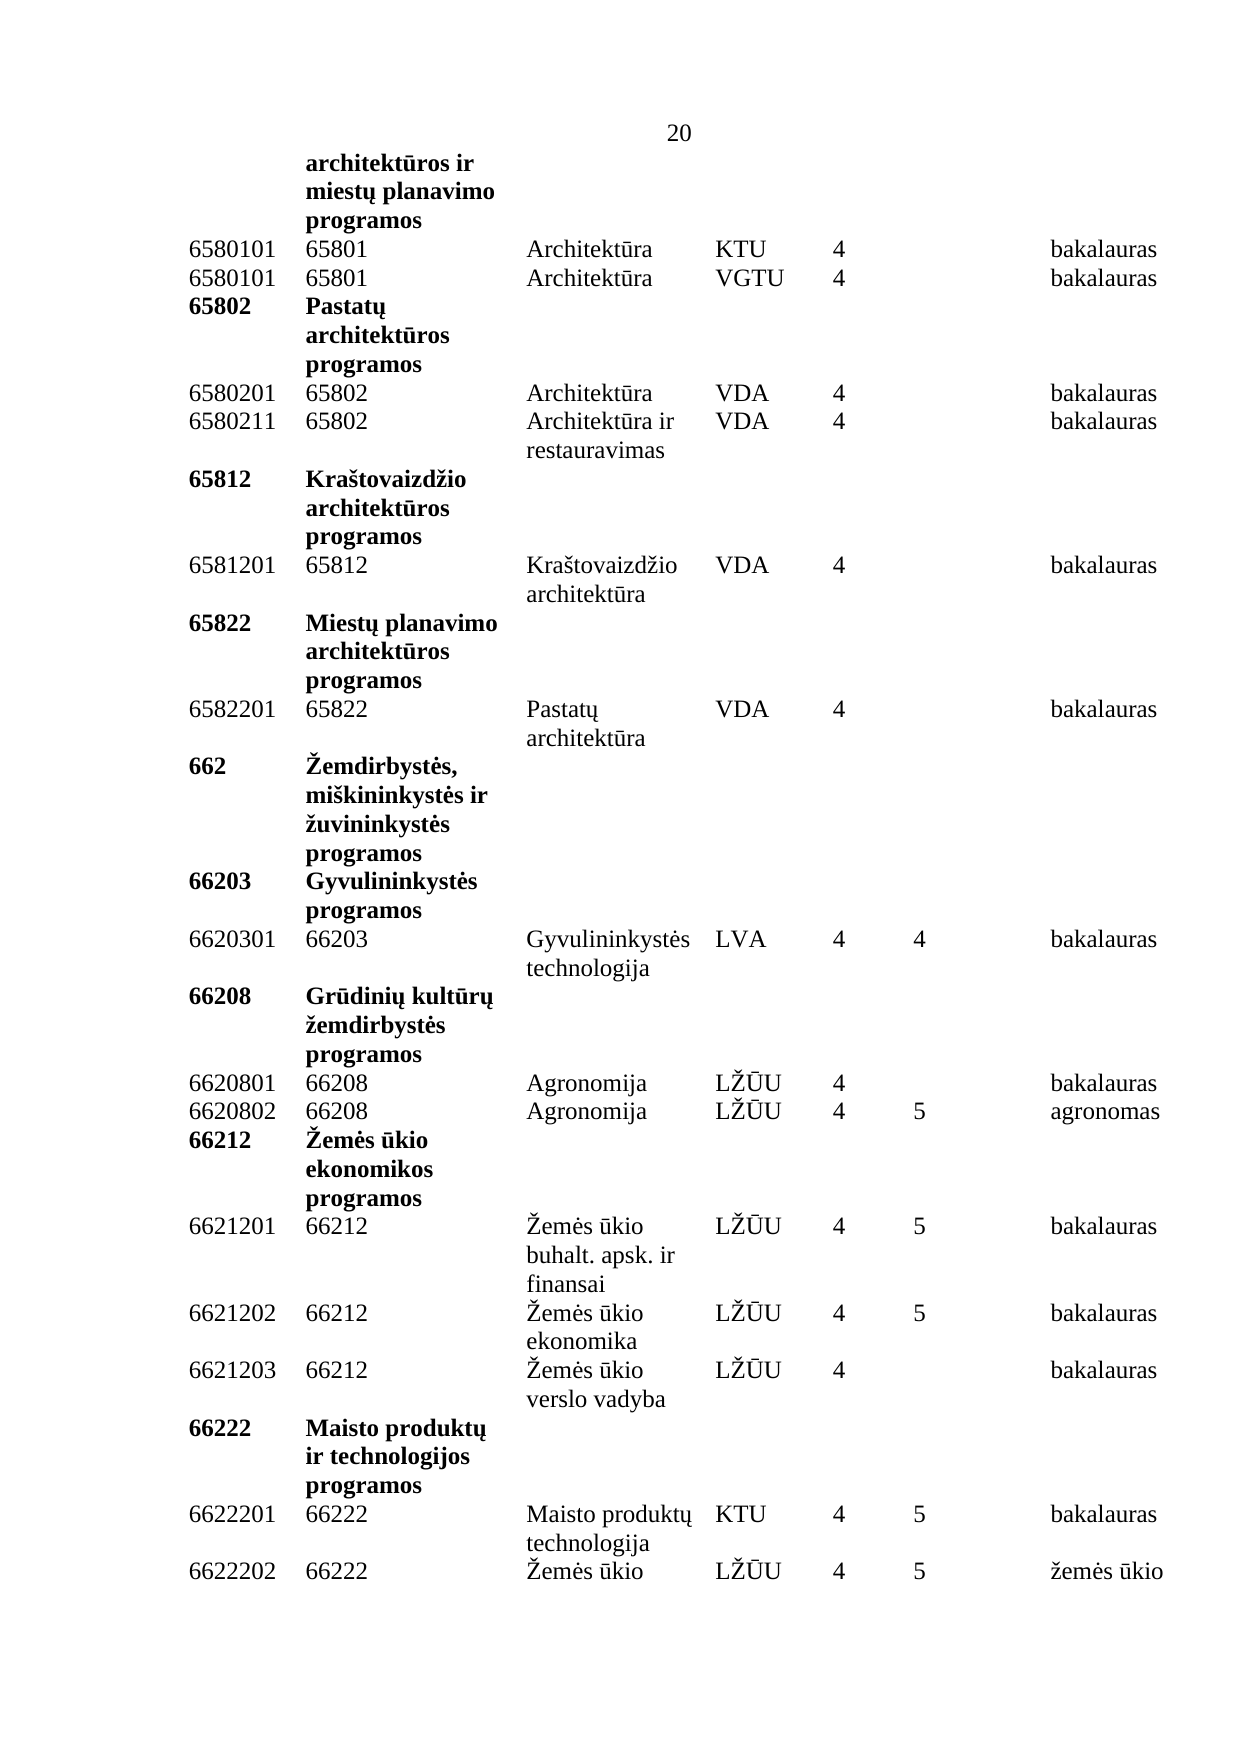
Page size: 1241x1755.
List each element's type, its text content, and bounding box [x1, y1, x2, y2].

table_cell [1202, 1556, 1207, 1585]
table_cell [821, 608, 902, 694]
table_cell [1197, 924, 1202, 981]
table_cell [1202, 1499, 1207, 1556]
table_cell 4 [821, 263, 902, 291]
table_cell [1197, 1413, 1202, 1499]
table_cell 6580101 [177, 234, 294, 263]
table_cell Žemės ūkio buhalt. apsk. ir finansai [515, 1211, 704, 1298]
table_cell [1202, 608, 1207, 694]
table_cell [902, 234, 973, 263]
table_cell Architektūra [515, 263, 704, 291]
table_cell [973, 1068, 1039, 1096]
table_cell LŽŪU [704, 1068, 821, 1096]
table_cell Architektūra [515, 234, 704, 263]
table_cell [821, 981, 902, 1068]
table_cell Kraštovaizdžio architektūros programos [294, 464, 515, 550]
table_cell [1039, 981, 1197, 1068]
table_cell [704, 291, 821, 378]
table_cell [973, 464, 1039, 550]
table_cell 66208 [294, 1068, 515, 1096]
table_cell 6582201 [177, 694, 294, 751]
table_cell [1202, 1355, 1207, 1413]
table_cell [821, 464, 902, 550]
table_cell [902, 1125, 973, 1211]
table_cell 6622202 [177, 1556, 294, 1585]
table_cell [1197, 1068, 1202, 1096]
table_cell bakalauras [1039, 550, 1197, 608]
table_cell Miestų planavimo architektūros programos [294, 608, 515, 694]
table_cell bakalauras [1039, 406, 1197, 464]
table_cell Gyvulininkystės technologija [515, 924, 704, 981]
table_cell [704, 751, 821, 866]
table_cell 5 [902, 1556, 973, 1585]
table_cell [973, 378, 1039, 406]
table_cell 66222 [177, 1413, 294, 1499]
table_cell [821, 751, 902, 866]
table_cell 65801 [294, 263, 515, 291]
table_cell bakalauras [1039, 1068, 1197, 1096]
table_cell Agronomija [515, 1068, 704, 1096]
table_cell 65802 [294, 406, 515, 464]
table_cell Pastatų architektūra [515, 694, 704, 751]
table_cell 4 [821, 1556, 902, 1585]
table_cell [515, 291, 704, 378]
table_cell bakalauras [1039, 234, 1197, 263]
table_cell 66212 [294, 1298, 515, 1355]
table_cell 5 [902, 1499, 973, 1556]
table_cell [973, 694, 1039, 751]
table_cell 66212 [294, 1355, 515, 1413]
table_cell [704, 608, 821, 694]
table_cell 65802 [294, 378, 515, 406]
table_cell [1202, 924, 1207, 981]
table_cell [1039, 751, 1197, 866]
table_cell LŽŪU [704, 1355, 821, 1413]
table_cell [973, 1499, 1039, 1556]
table_cell [902, 866, 973, 924]
table_cell [1197, 866, 1202, 924]
table_cell [902, 1068, 973, 1096]
table_cell bakalauras [1039, 1355, 1197, 1413]
table_cell LVA [704, 924, 821, 981]
table_cell 66203 [294, 924, 515, 981]
table_cell [1197, 1556, 1202, 1585]
table_cell [1197, 378, 1202, 406]
table_cell VDA [704, 550, 821, 608]
table_cell LŽŪU [704, 1096, 821, 1125]
table_cell [902, 291, 973, 378]
table_cell Maisto produktų technologija [515, 1499, 704, 1556]
table_cell 4 [821, 694, 902, 751]
table_cell [1197, 1096, 1202, 1125]
table_cell [515, 981, 704, 1068]
table_cell [1039, 1413, 1197, 1499]
table_cell [973, 550, 1039, 608]
table_cell 6620301 [177, 924, 294, 981]
table_cell [902, 694, 973, 751]
table_cell [973, 1298, 1039, 1355]
table_cell [1039, 1125, 1197, 1211]
table_cell [902, 981, 973, 1068]
table_cell [704, 1413, 821, 1499]
table_cell LŽŪU [704, 1556, 821, 1585]
table_cell 66222 [294, 1499, 515, 1556]
table_cell [1202, 1125, 1207, 1211]
table_cell [1039, 608, 1197, 694]
table_cell [902, 550, 973, 608]
table_cell 6621202 [177, 1298, 294, 1355]
table_cell [1197, 550, 1202, 608]
table_cell Gyvulininkystės programos [294, 866, 515, 924]
table_cell 65812 [177, 464, 294, 550]
table_cell [515, 464, 704, 550]
table_cell bakalauras [1039, 924, 1197, 981]
table_cell 6580201 [177, 378, 294, 406]
table_cell [1039, 464, 1197, 550]
table_cell [1202, 1298, 1207, 1355]
table_cell [902, 751, 973, 866]
table_cell Žemės ūkio ekonomikos programos [294, 1125, 515, 1211]
table_cell [1197, 1499, 1202, 1556]
table_cell 6620802 [177, 1096, 294, 1125]
table_cell 6620801 [177, 1068, 294, 1096]
table_cell [1197, 608, 1202, 694]
table_cell [973, 263, 1039, 291]
table_cell 6580211 [177, 406, 294, 464]
table_cell [1039, 148, 1197, 234]
table_cell 6622201 [177, 1499, 294, 1556]
table_cell 5 [902, 1096, 973, 1125]
table_cell [1202, 291, 1207, 378]
table_cell [1202, 1211, 1207, 1298]
table_cell 4 [821, 378, 902, 406]
table_cell [704, 866, 821, 924]
table_cell 66212 [177, 1125, 294, 1211]
table_cell 4 [821, 1499, 902, 1556]
table_cell [1202, 751, 1207, 866]
table_cell [973, 234, 1039, 263]
table_cell Agronomija [515, 1096, 704, 1125]
table_cell [1197, 464, 1202, 550]
table_cell 65812 [294, 550, 515, 608]
table_cell [902, 148, 973, 234]
table_cell [821, 1413, 902, 1499]
table_cell [1202, 1096, 1207, 1125]
table_cell 4 [821, 406, 902, 464]
table_cell [1197, 1125, 1202, 1211]
table_cell [515, 1413, 704, 1499]
table_cell [902, 464, 973, 550]
table_cell [1197, 1298, 1202, 1355]
table_cell [902, 406, 973, 464]
table_cell bakalauras [1039, 1499, 1197, 1556]
table_cell [973, 406, 1039, 464]
table_cell [1197, 148, 1202, 234]
table_cell 4 [821, 1211, 902, 1298]
table_cell VDA [704, 378, 821, 406]
table_cell 4 [902, 924, 973, 981]
table_cell [973, 1125, 1039, 1211]
table_cell [704, 464, 821, 550]
table_cell Maisto produktų ir technologijos programos [294, 1413, 515, 1499]
table_cell 66208 [177, 981, 294, 1068]
table_cell 6581201 [177, 550, 294, 608]
table_cell 4 [821, 1068, 902, 1096]
table_cell [1202, 550, 1207, 608]
table_cell [821, 148, 902, 234]
table_cell [1202, 981, 1207, 1068]
table_cell LŽŪU [704, 1211, 821, 1298]
table_cell [902, 1413, 973, 1499]
table_cell [1197, 751, 1202, 866]
table_cell 4 [821, 234, 902, 263]
table_cell Grūdinių kultūrų žemdirbystės programos [294, 981, 515, 1068]
table_cell [973, 1355, 1039, 1413]
table_cell KTU [704, 1499, 821, 1556]
table_cell [704, 148, 821, 234]
table_cell [1197, 234, 1202, 263]
table_cell Žemės ūkio ekonomika [515, 1298, 704, 1355]
table_cell [1197, 694, 1202, 751]
table_cell 4 [821, 550, 902, 608]
table_cell [973, 291, 1039, 378]
table_cell bakalauras [1039, 694, 1197, 751]
table_cell [1197, 291, 1202, 378]
table_cell 4 [821, 1355, 902, 1413]
table_cell architektūros ir miestų planavimo programos [294, 148, 515, 234]
table_cell [1202, 148, 1207, 234]
table_cell 4 [821, 1096, 902, 1125]
table_cell 66222 [294, 1556, 515, 1585]
table_cell [515, 608, 704, 694]
table_cell Žemės ūkio [515, 1556, 704, 1585]
table_cell [973, 924, 1039, 981]
table_cell Žemės ūkio verslo vadyba [515, 1355, 704, 1413]
table_cell Architektūra ir restauravimas [515, 406, 704, 464]
table_cell [1202, 464, 1207, 550]
table_cell [515, 866, 704, 924]
table_cell [1039, 866, 1197, 924]
table_cell 6621201 [177, 1211, 294, 1298]
table_cell [1197, 406, 1202, 464]
table_cell žemės ūkio [1039, 1556, 1197, 1585]
table_cell bakalauras [1039, 1211, 1197, 1298]
table_cell [821, 291, 902, 378]
table_cell [1202, 1068, 1207, 1096]
table_cell [973, 981, 1039, 1068]
table_cell 66212 [294, 1211, 515, 1298]
table_cell [902, 378, 973, 406]
table_cell 4 [821, 924, 902, 981]
table_cell VDA [704, 694, 821, 751]
table_cell [902, 1355, 973, 1413]
table_cell VDA [704, 406, 821, 464]
table_cell bakalauras [1039, 1298, 1197, 1355]
table_cell [177, 148, 294, 234]
table_cell [515, 751, 704, 866]
table_cell [973, 1096, 1039, 1125]
table_cell 65822 [177, 608, 294, 694]
table_cell [515, 148, 704, 234]
table_cell [973, 1413, 1039, 1499]
table_cell VGTU [704, 263, 821, 291]
table_cell [973, 1211, 1039, 1298]
table_cell 4 [821, 1298, 902, 1355]
table_cell [1197, 263, 1202, 291]
table_cell [1202, 1413, 1207, 1499]
table_cell bakalauras [1039, 378, 1197, 406]
table_cell [973, 866, 1039, 924]
table_cell 65822 [294, 694, 515, 751]
table_cell Architektūra [515, 378, 704, 406]
table_cell [1197, 981, 1202, 1068]
table_cell [902, 608, 973, 694]
table_cell [1197, 1211, 1202, 1298]
table_cell [973, 608, 1039, 694]
table_cell 66203 [177, 866, 294, 924]
table_cell 66208 [294, 1096, 515, 1125]
table_cell [1197, 1355, 1202, 1413]
table_cell 65802 [177, 291, 294, 378]
table_cell [973, 1556, 1039, 1585]
table_cell 5 [902, 1298, 973, 1355]
table_cell Pastatų architektūros programos [294, 291, 515, 378]
table_cell bakalauras [1039, 263, 1197, 291]
table_cell [821, 866, 902, 924]
table_cell 5 [902, 1211, 973, 1298]
table_cell Kraštovaizdžio architektūra [515, 550, 704, 608]
table_cell [1202, 263, 1207, 291]
table_cell [704, 981, 821, 1068]
table_cell agronomas [1039, 1096, 1197, 1125]
table_cell LŽŪU [704, 1298, 821, 1355]
table_cell 65801 [294, 234, 515, 263]
table_cell [1202, 866, 1207, 924]
table_cell Žemdirbystės, miškininkystės ir žuvininkystės programos [294, 751, 515, 866]
table_cell 6580101 [177, 263, 294, 291]
table_cell [704, 1125, 821, 1211]
table_cell [1202, 234, 1207, 263]
table_cell 6621203 [177, 1355, 294, 1413]
table_cell KTU [704, 234, 821, 263]
table_cell [973, 148, 1039, 234]
table_cell 662 [177, 751, 294, 866]
table_cell [821, 1125, 902, 1211]
table_cell [902, 263, 973, 291]
table_cell [973, 751, 1039, 866]
table_cell [515, 1125, 704, 1211]
table_cell [1039, 291, 1197, 378]
table_cell [1202, 406, 1207, 464]
table_cell [1202, 378, 1207, 406]
table_cell [1202, 694, 1207, 751]
